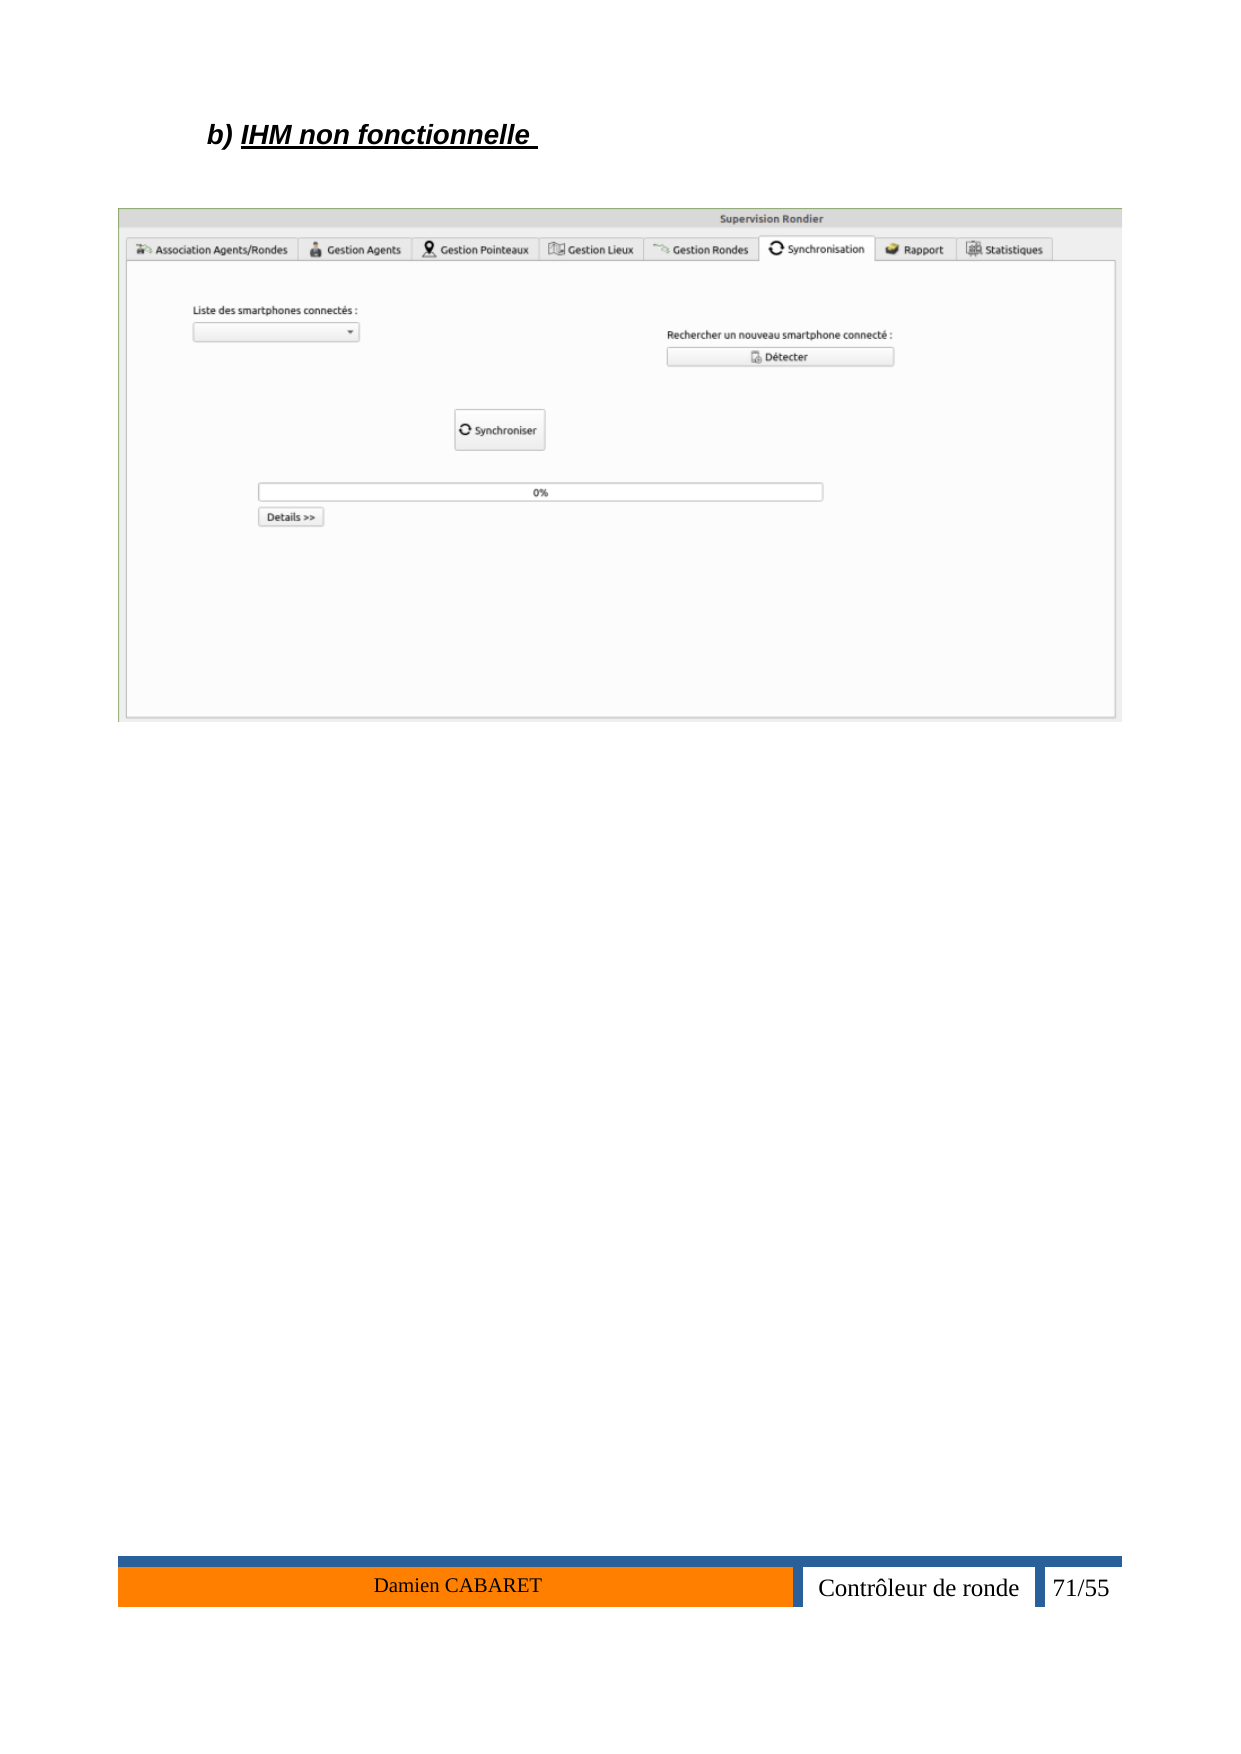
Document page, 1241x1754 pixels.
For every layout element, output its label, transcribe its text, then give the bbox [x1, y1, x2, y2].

subtitle IHM non fonctionnelle [118, 118, 1122, 150]
picture [118, 208, 1123, 722]
